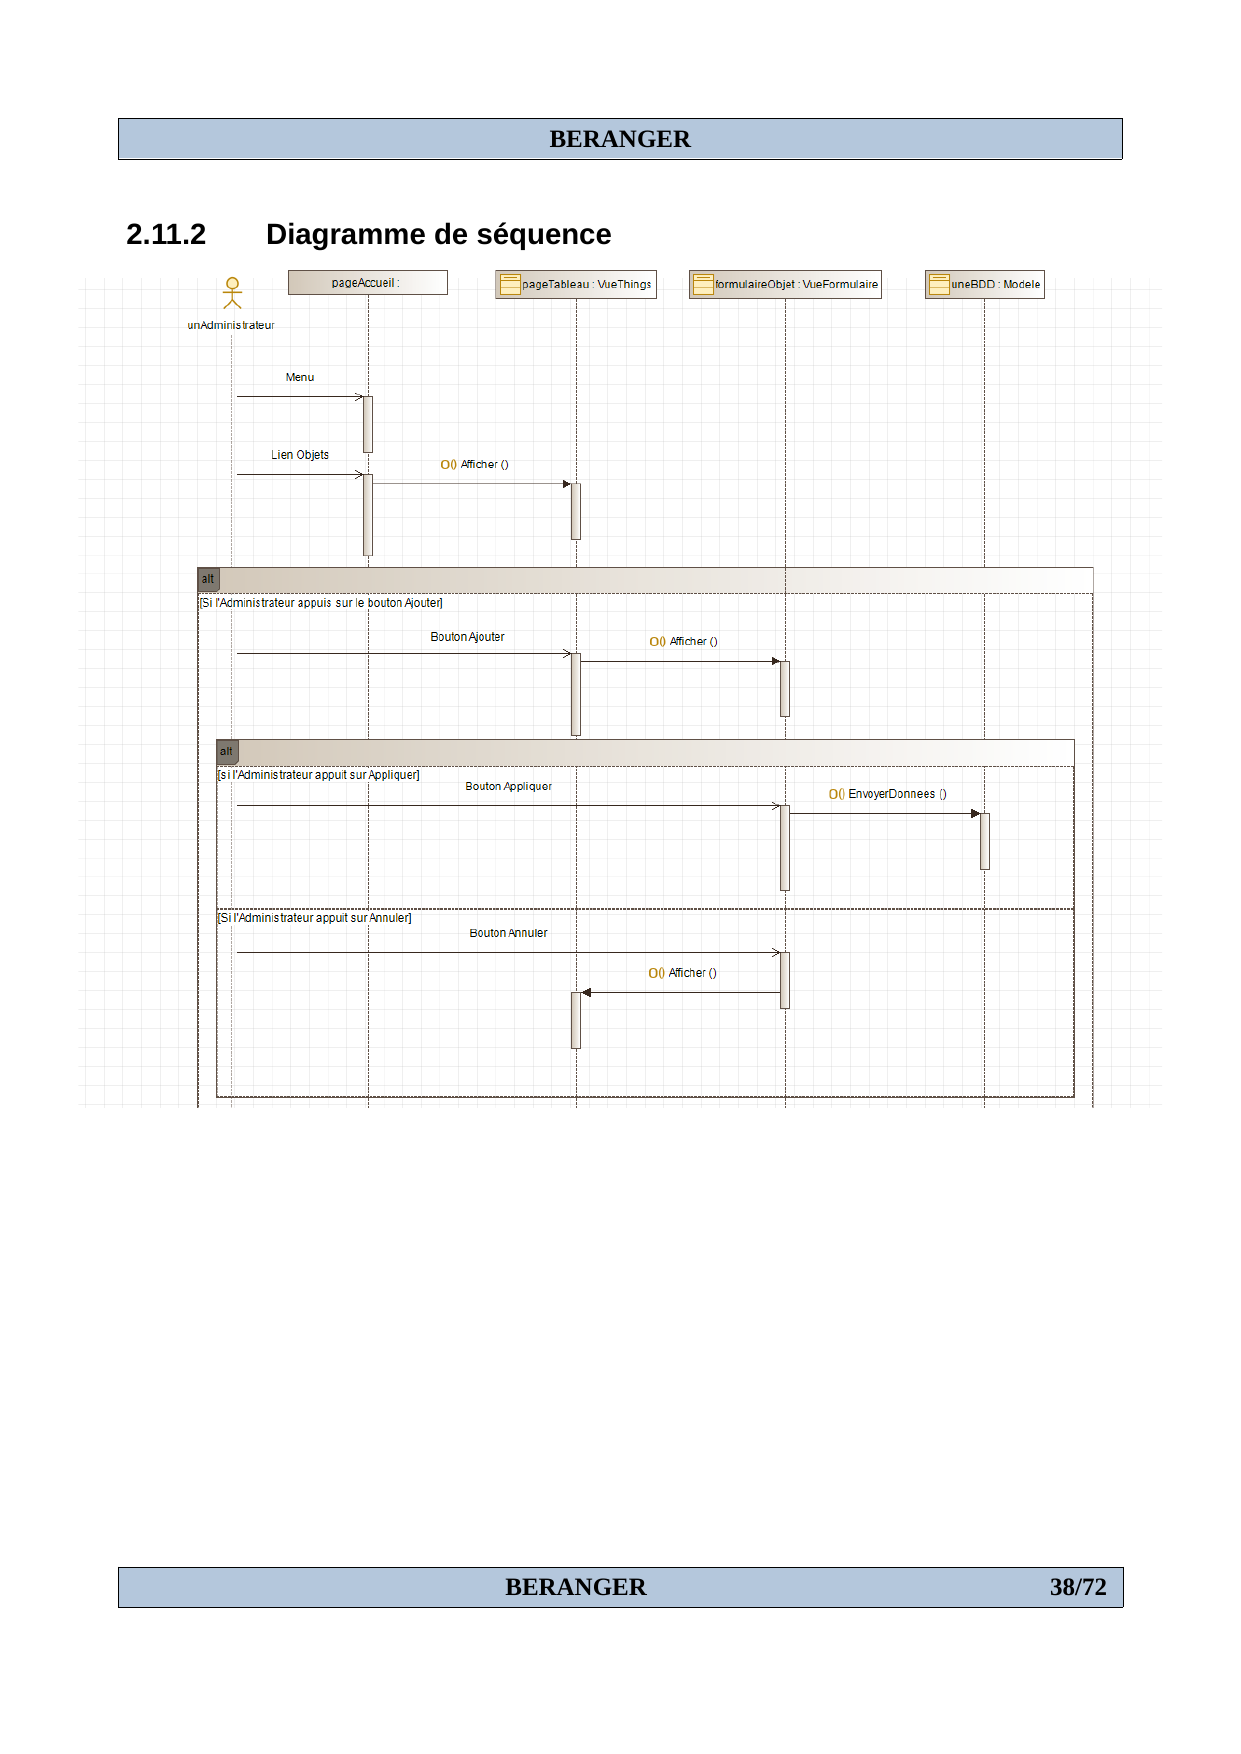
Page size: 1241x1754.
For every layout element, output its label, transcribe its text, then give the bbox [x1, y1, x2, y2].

picture [78, 270, 1163, 1108]
subtitle Diagramme de séquence [118, 217, 1122, 251]
